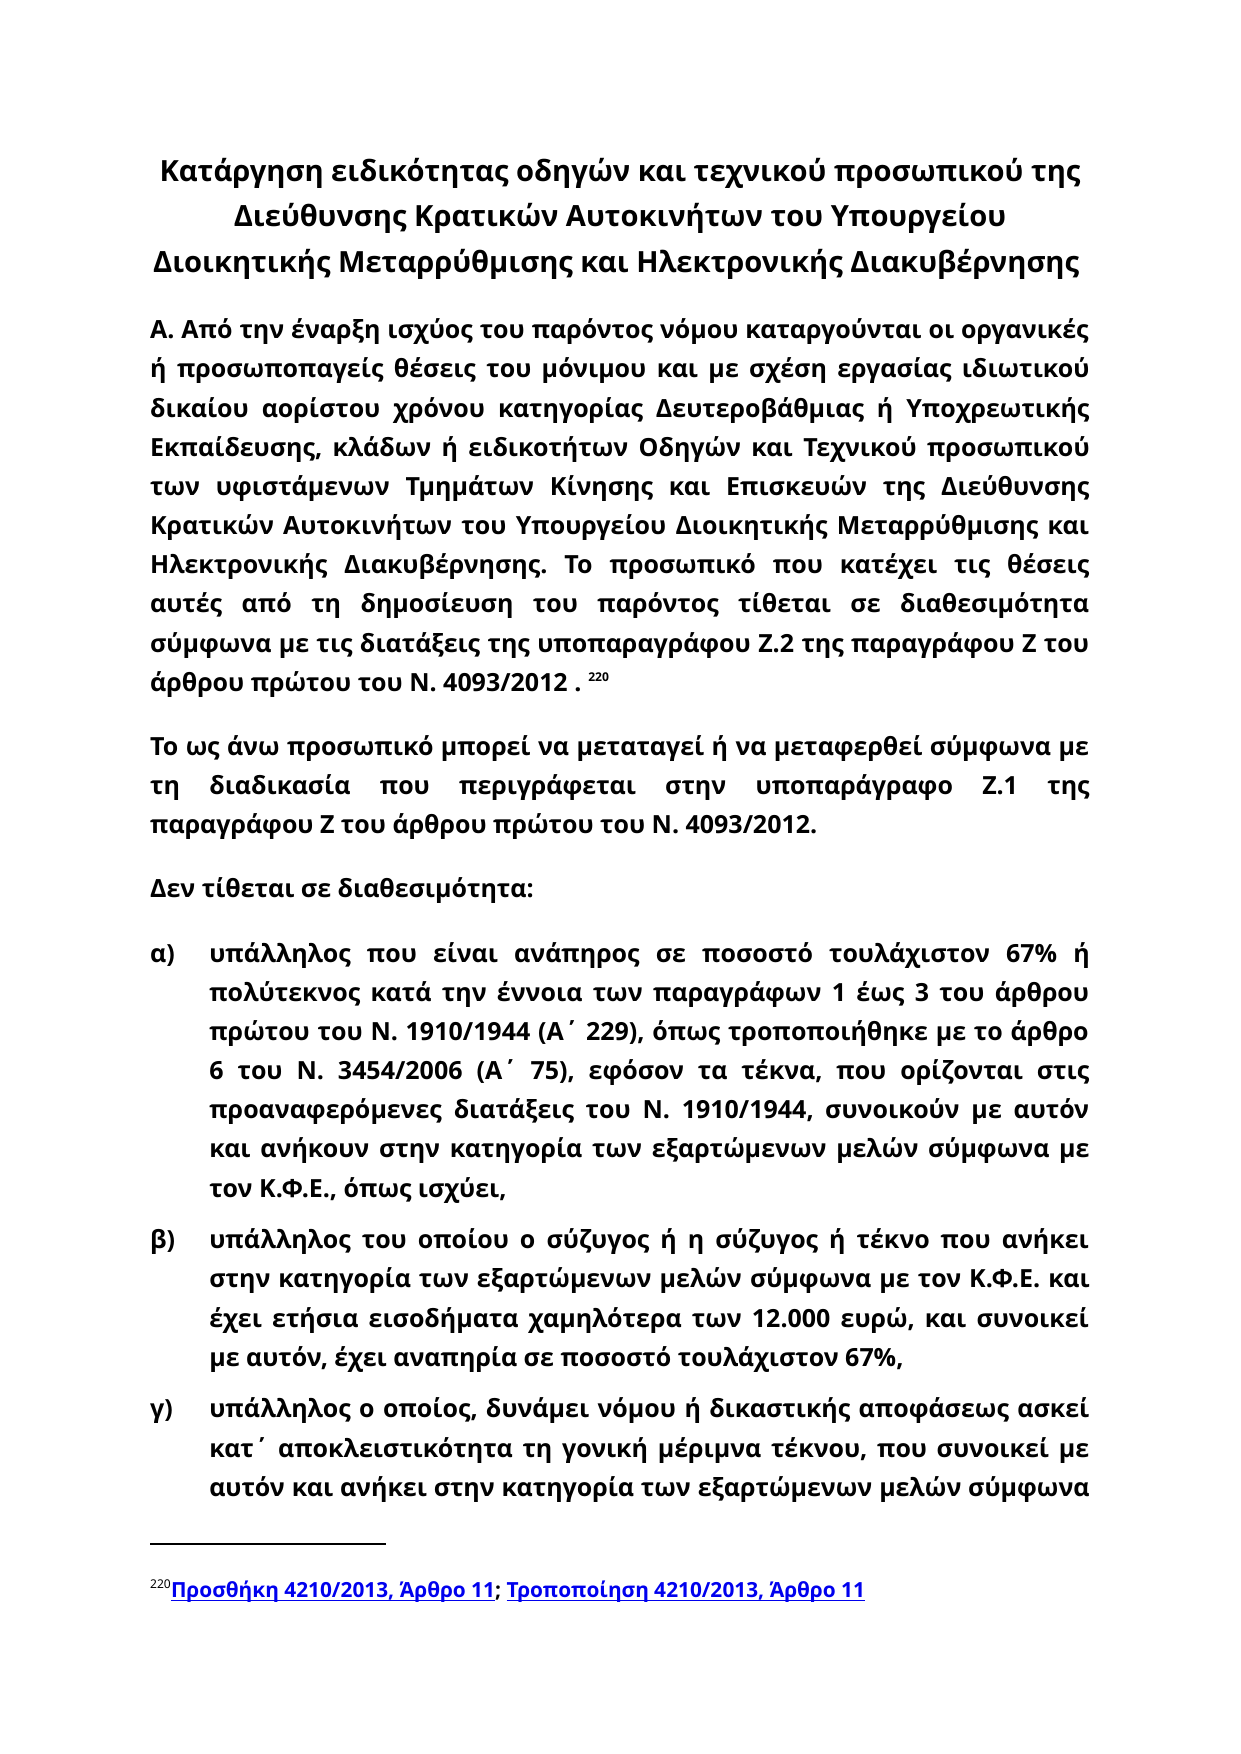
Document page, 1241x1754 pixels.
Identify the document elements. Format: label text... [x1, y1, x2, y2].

list β) υπάλληλος του οποίου ο σύζυγος ή η σύζυγος ή τέκνο που ανήκει στην κατηγορία των εξαρτώμενων μελών σύμφωνα με τον Κ.Φ.Ε. και έχει ετήσια εισοδήματα χαμηλότερα των 12.000 ευρώ, και συνοικεί με αυτόν, έχει αναπηρία σε ποσοστό τουλάχιστον 67%, [150, 1222, 1090, 1373]
text Προσθήκη 4210/2013, Άρθρο 11; Τροποποίηση 4210/2013, Άρθρο 11 [150, 1576, 1090, 1604]
text Το ως άνω προσωπικό μπορεί να μεταταγεί ή να μεταφερθεί σύμφωνα με τη διαδικασία που περιγράφεται στην υποπαράγραφο Ζ.1 της παραγράφου Ζ του άρθρου πρώτου του Ν. 4093/2012. [150, 728, 1090, 841]
text Α. Από την έναρξη ισχύος του παρόντος νόμου καταργούνται οι οργανικές ή προσωποπαγείς θέσεις του μόνιμου και με σχέση εργασίας ιδιωτικού δικαίου αορίστου χρόνου κατηγορίας Δευτεροβάθμιας ή Υποχρεωτικής Εκπαίδευσης, κλάδων ή ειδικοτήτων Οδηγών και Τεχνικού προσωπικού των υφιστάμενων Τμημάτων Κίνησης και Επισκευών της Διεύθυνσης Κρατικών Αυτοκινήτων του Υπουργείου Διοικητικής Μεταρρύθμισης και Ηλεκτρονικής Διακυβέρνησης. Το προσωπικό που κατέχει τις θέσεις αυτές από τη δημοσίευση του παρόντος τίθεται σε διαθεσιμότητα σύμφωνα με τις διατάξεις της υποπαραγράφου Ζ.2 της παραγράφου Ζ του άρθρου πρώτου του Ν. 4093/2012 . [150, 312, 1090, 698]
text Δεν τίθεται σε διαθεσιμότητα: [150, 871, 1090, 905]
list α) υπάλληλος που είναι ανάπηρος σε ποσοστό τουλάχιστον 67% ή πολύτεκνος κατά την έννοια των παραγράφων 1 έως 3 του άρθρου πρώτου του Ν. 1910/1944 (Α΄ 229), όπως τροποποιήθηκε με το άρθρο 6 του Ν. 3454/2006 (Α΄ 75), εφόσον τα τέκνα, που ορίζονται στις προαναφερόμενες διατάξεις του Ν. 1910/1944, συνοικούν με αυτόν και ανήκουν στην κατηγορία των εξαρτώμενων μελών σύμφωνα με τον Κ.Φ.Ε., όπως ισχύει, [150, 935, 1090, 1204]
list γ) υπάλληλος ο οποίος, δυνάμει νόμου ή δικαστικής αποφάσεως ασκεί κατ΄ αποκλειστικότητα τη γονική μέριμνα τέκνου, που συνοικεί με αυτόν και ανήκει στην κατηγορία των εξαρτώμενων μελών σύμφωνα [150, 1391, 1090, 1503]
subtitle Κατάργηση ειδικότητας οδηγών και τεχνικού προσωπικού της Διεύθυνσης Κρατικών Αυτοκινήτων του Υπουργείου Διοικητικής Μεταρρύθμισης και Ηλεκτρονικής Διακυβέρνησης [150, 150, 1090, 281]
